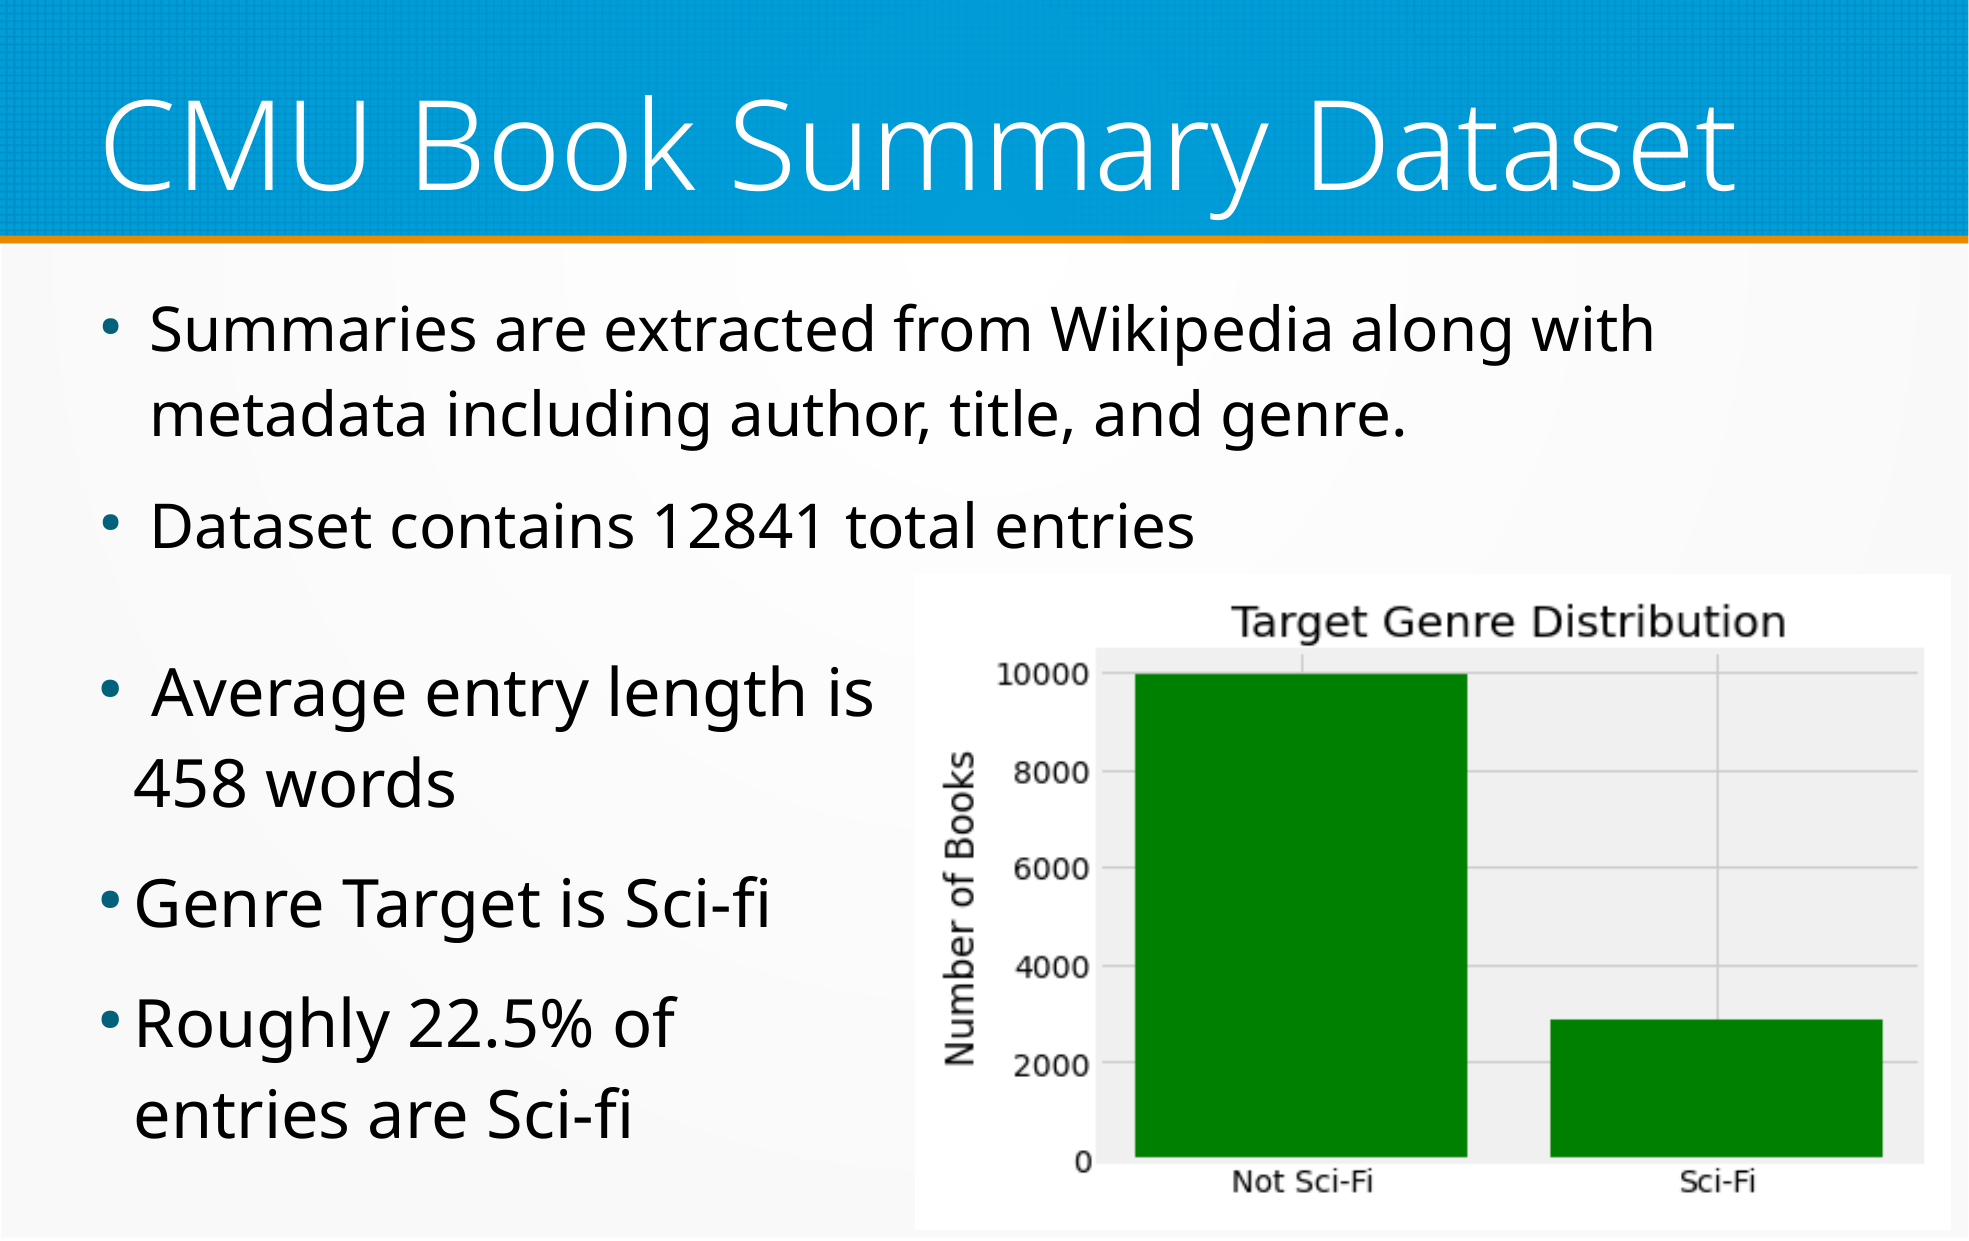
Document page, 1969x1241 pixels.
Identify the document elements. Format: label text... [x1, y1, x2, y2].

list Average entry length is 458 words Genre Target is Sci-fi Roughly 22.5% of entries are Sci-fi [98, 525, 894, 1171]
list Summaries are extracted from Wikipedia along with metadata including author, title, and genre. Dataset contains 12841 total entries [83, 173, 1846, 570]
picture [0, 236, 1969, 1241]
title CMU Book Summary Dataset [98, 19, 1870, 227]
